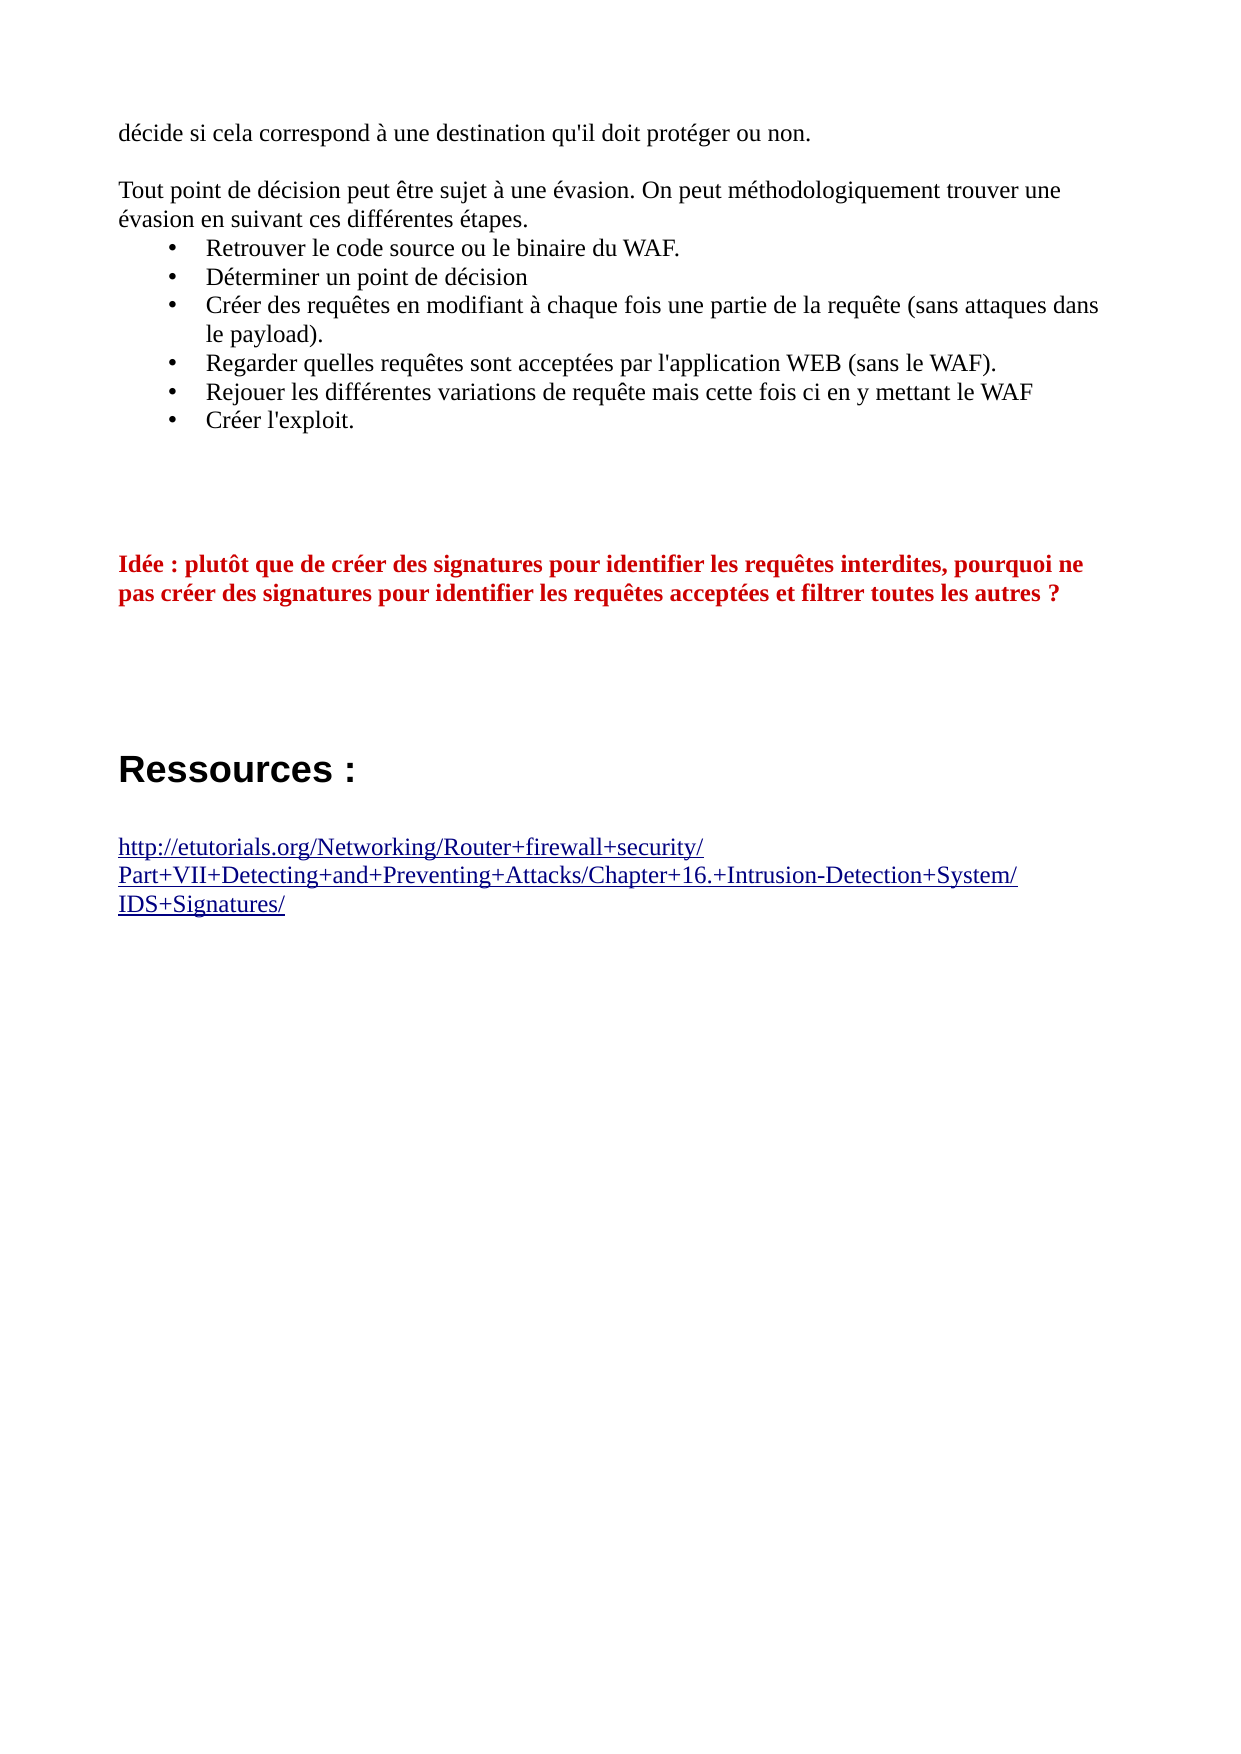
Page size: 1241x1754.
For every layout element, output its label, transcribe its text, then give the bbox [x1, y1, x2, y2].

list Créer des requêtes en modifiant à chaque fois une partie de la requête (sans attaques dans le payload). [168, 291, 1122, 348]
list Déterminer un point de décision [168, 262, 1122, 291]
subtitle Ressources : [118, 747, 1122, 791]
text Tout point de décision peut être sujet à une évasion. On peut méthodologiquement trouver une évasion en suivant ces différentes étapes. [118, 176, 1122, 233]
list Retrouver le code source ou le binaire du WAF. [168, 233, 1122, 262]
text http://etutorials.org/Networking/Router+firewall+security/Part+VII+Detecting+and+Preventing+Attacks/Chapter+16.+Intrusion-Detection+System/IDS+Signatures/ [118, 832, 1122, 918]
text décide si cela correspond à une destination qu'il doit protéger ou non. [118, 118, 1122, 147]
list Regarder quelles requêtes sont acceptées par l'application WEB (sans le WAF). [168, 348, 1122, 377]
list Créer l'exploit. [168, 406, 1122, 434]
text Idée : plutôt que de créer des signatures pour identifier les requêtes interdites, pourquoi ne pas créer des signatures pour identifier les requêtes acceptées et filtrer toutes les autres ? [118, 549, 1122, 607]
list Rejouer les différentes variations de requête mais cette fois ci en y mettant le WAF [168, 377, 1122, 406]
